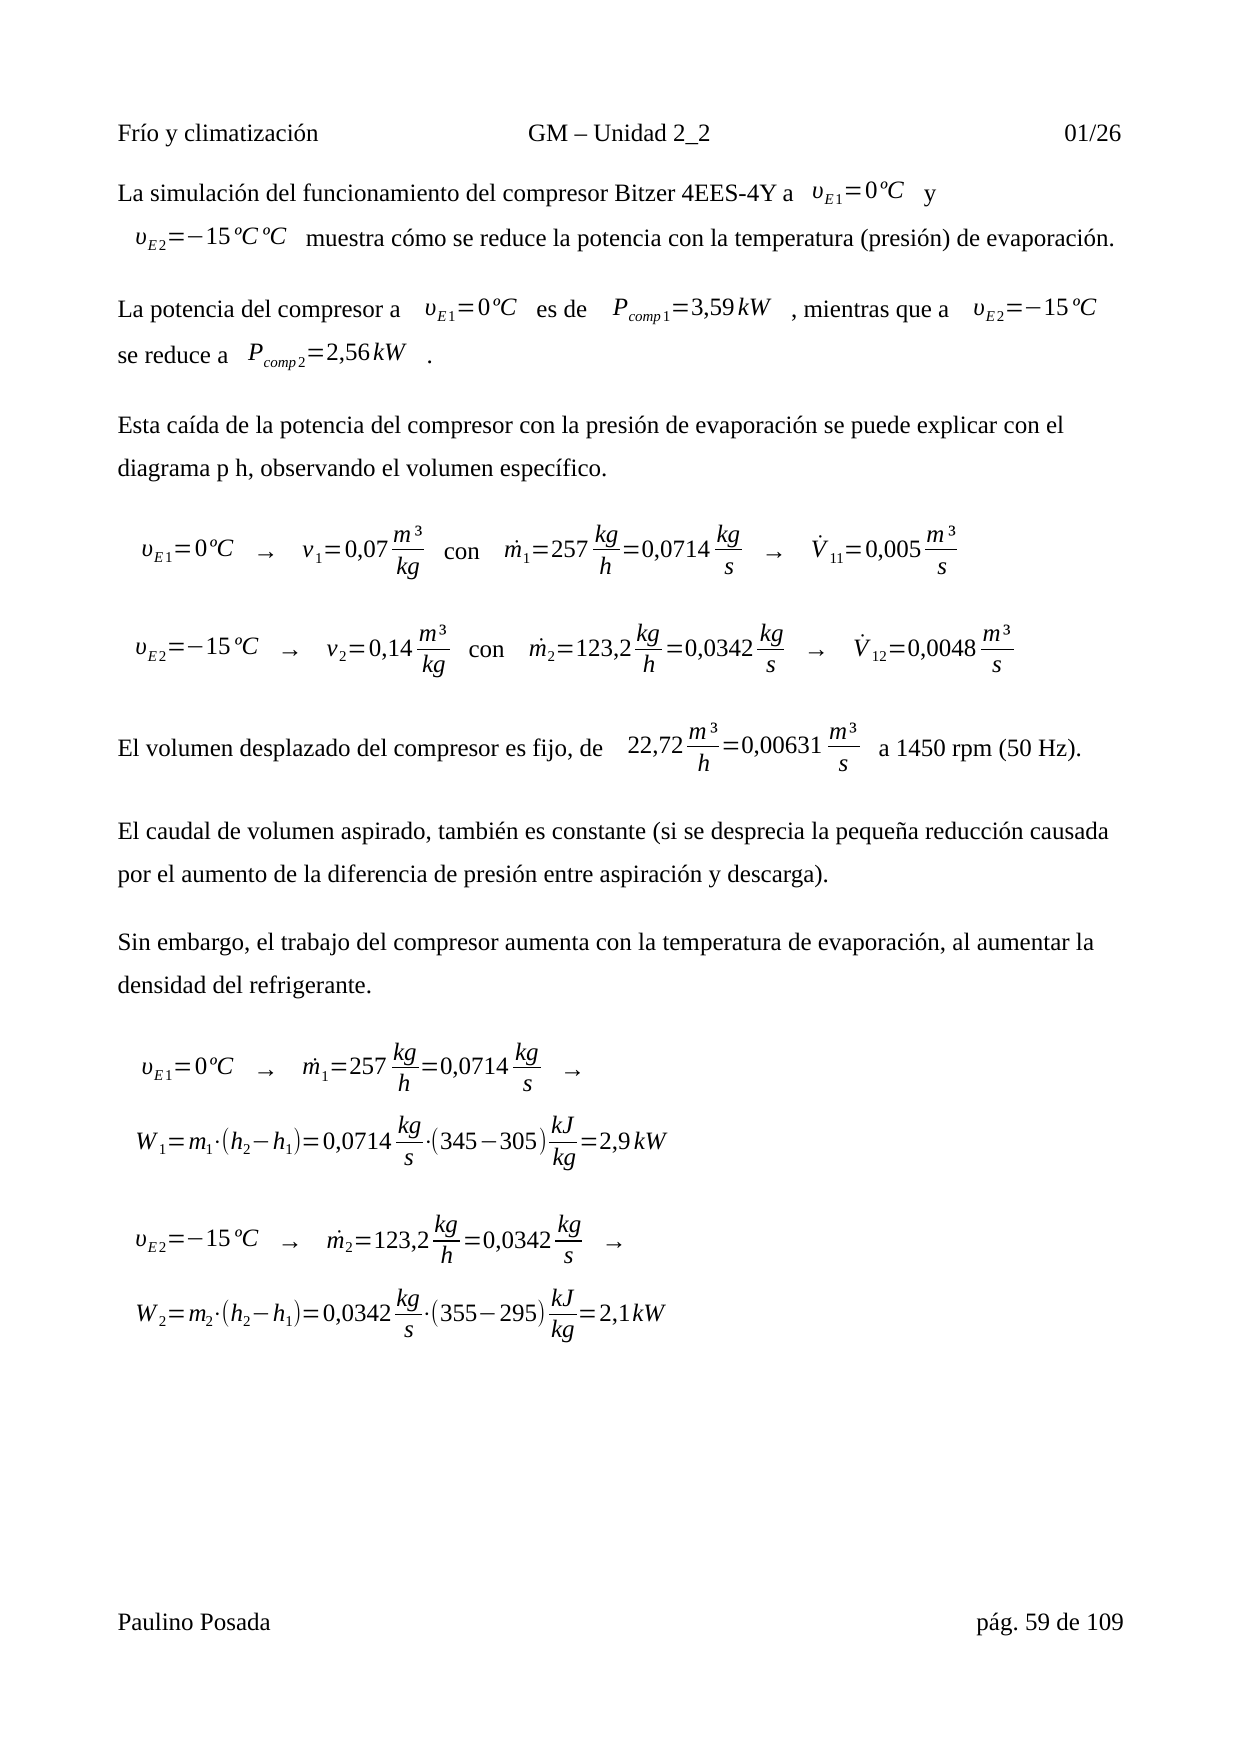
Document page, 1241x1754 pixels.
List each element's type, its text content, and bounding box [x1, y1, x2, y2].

text → → [117, 1211, 1123, 1343]
text Esta caída de la potencia del compresor con la presión de evaporación se puede explicar con el diagrama p h, observando el volumen específico. [117, 410, 1123, 482]
text → con → [117, 619, 1123, 678]
text El volumen desplazado del compresor es fijo, de a 1450 rpm (50 Hz). [117, 718, 1123, 777]
text Sin embargo, el trabajo del compresor aumenta con la temperatura de evaporación, al aumentar la densidad del refrigerante. [117, 927, 1123, 999]
text → → [117, 1039, 1123, 1171]
text El caudal de volumen aspirado, también es constante (si se desprecia la pequeña reducción causada por el aumento de la diferencia de presión entre aspiración y descarga). [117, 816, 1123, 888]
text La simulación del funcionamiento del compresor Bitzer 4EES-4Y aymuestra cómo se reduce la potencia con la temperatura (presión) de evaporación. [117, 176, 1123, 254]
text La potencia del compresor a es de , mientras que a se reduce a. [117, 293, 1123, 370]
text → con → [117, 521, 1123, 580]
